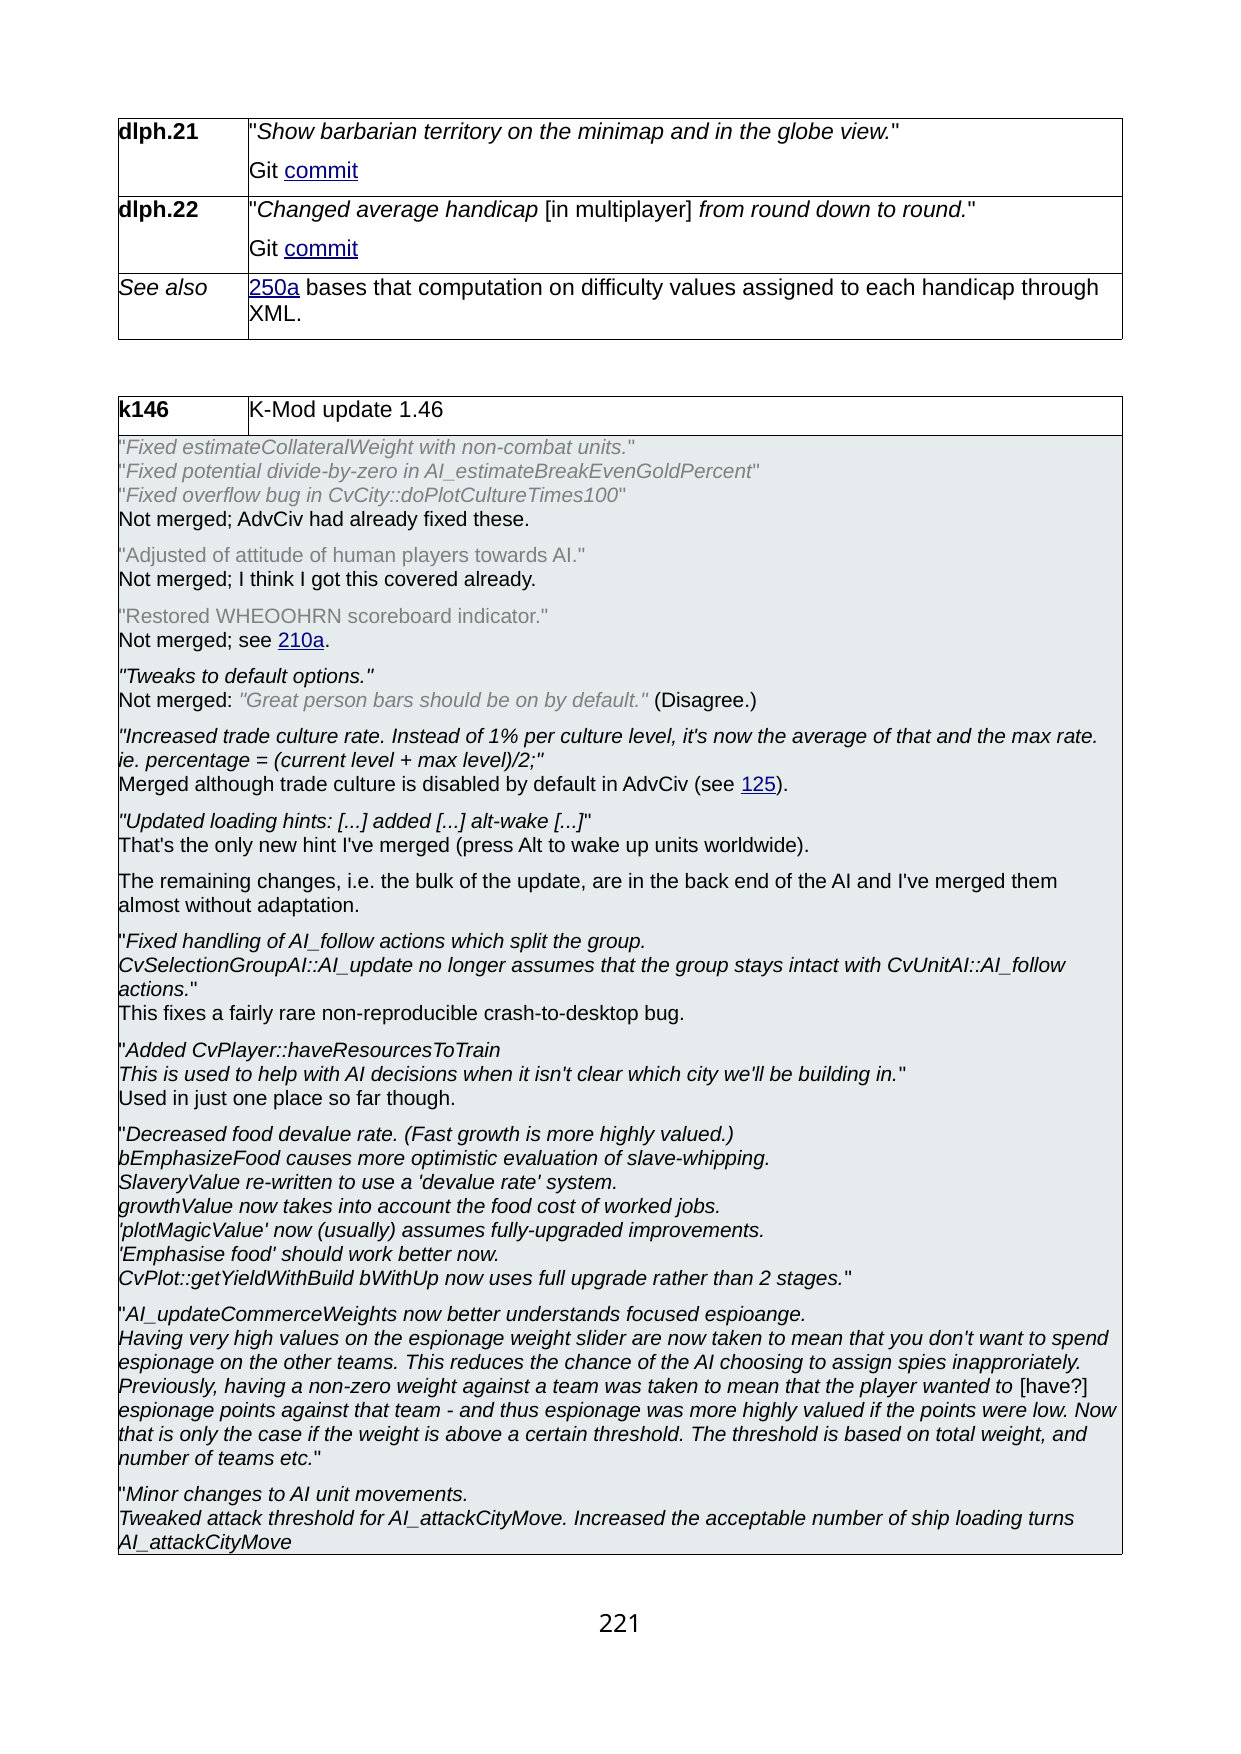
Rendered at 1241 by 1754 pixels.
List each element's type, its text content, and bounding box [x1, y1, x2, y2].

table_header K-Mod update 1.46 [249, 397, 1122, 435]
table_cell 250a bases that computation on difficulty values assigned to each handicap through XML. [249, 274, 1122, 338]
table_header k146 [119, 397, 248, 435]
table_cell "Changed average handicap [in multiplayer] from round down to round." Git commit [249, 197, 1122, 273]
table_cell dlph.22 [119, 197, 248, 273]
table_cell "Fixed estimateCollateralWeight with non-combat units." "Fixed potential divide-by-zero in AI_estimateBreakEvenGoldPercent" "Fixed overflow bug in CvCity::doPlotCultureTimes100" Not merged; AdvCiv had already fixed these. "Adjusted of attitude of human players towards AI." Not merged; I think I got this covered already. "Restored WHEOOHRN scoreboard indicator." Not merged; see 210a. "Tweaks to default options." Not merged: "Great person bars should be on by default." (Disagree.) "Increased trade culture rate. Instead of 1% per culture level, it's now the average of that and the max rate. ie. percentage = (current level + max level)/2;" Merged although trade culture is disabled by default in AdvCiv (see 125). "Updated loading hints: [...] added [...] alt-wake [...]" That's the only new hint I've merged (press Alt to wake up units worldwide). The remaining changes, i.e. the bulk of the update, are in the back end of the AI and I've merged them almost without adaptation. "Fixed handling of AI_follow actions which split the group. CvSelectionGroupAI::AI_update no longer assumes that the group stays intact with CvUnitAI::AI_follow actions." This fixes a fairly rare non-reproducible crash-to-desktop bug. "Added CvPlayer::haveResourcesToTrain This is used to help with AI decisions when it isn't clear which city we'll be building in." Used in just one place so far though. "Decreased food devalue rate. (Fast growth is more highly valued.) bEmphasizeFood causes more optimistic evaluation of slave-whipping. SlaveryValue re-written to use a 'devalue rate' system. growthValue now takes into account the food cost of worked jobs. 'plotMagicValue' now (usually) assumes fully-upgraded improvements. 'Emphasise food' should work better now. CvPlot::getYieldWithBuild bWithUp now uses full upgrade rather than 2 stages." "AI_updateCommerceWeights now better understands focused espioange. Having very high values on the espionage weight slider are now taken to mean that you don't want to spend espionage on the other teams. This reduces the chance of the AI choosing to assign spies inapproriately. Previously, having a non-zero weight against a team was taken to mean that the player wanted to [have?] espionage points against that team - and thus espionage was more highly valued if the points were low. Now that is only the case if the weight is above a certain threshold. The threshold is based on total weight, and number of teams etc." "Minor changes to AI unit movements. Tweaked attack threshold for AI_attackCityMove. Increased the acceptable number of ship loading turns AI_attackCityMove [119, 436, 1122, 1554]
table_cell See also [119, 274, 248, 338]
table_cell dlph.21 [119, 119, 248, 196]
table_cell "Show barbarian territory on the minimap and in the globe view." Git commit [249, 119, 1122, 196]
